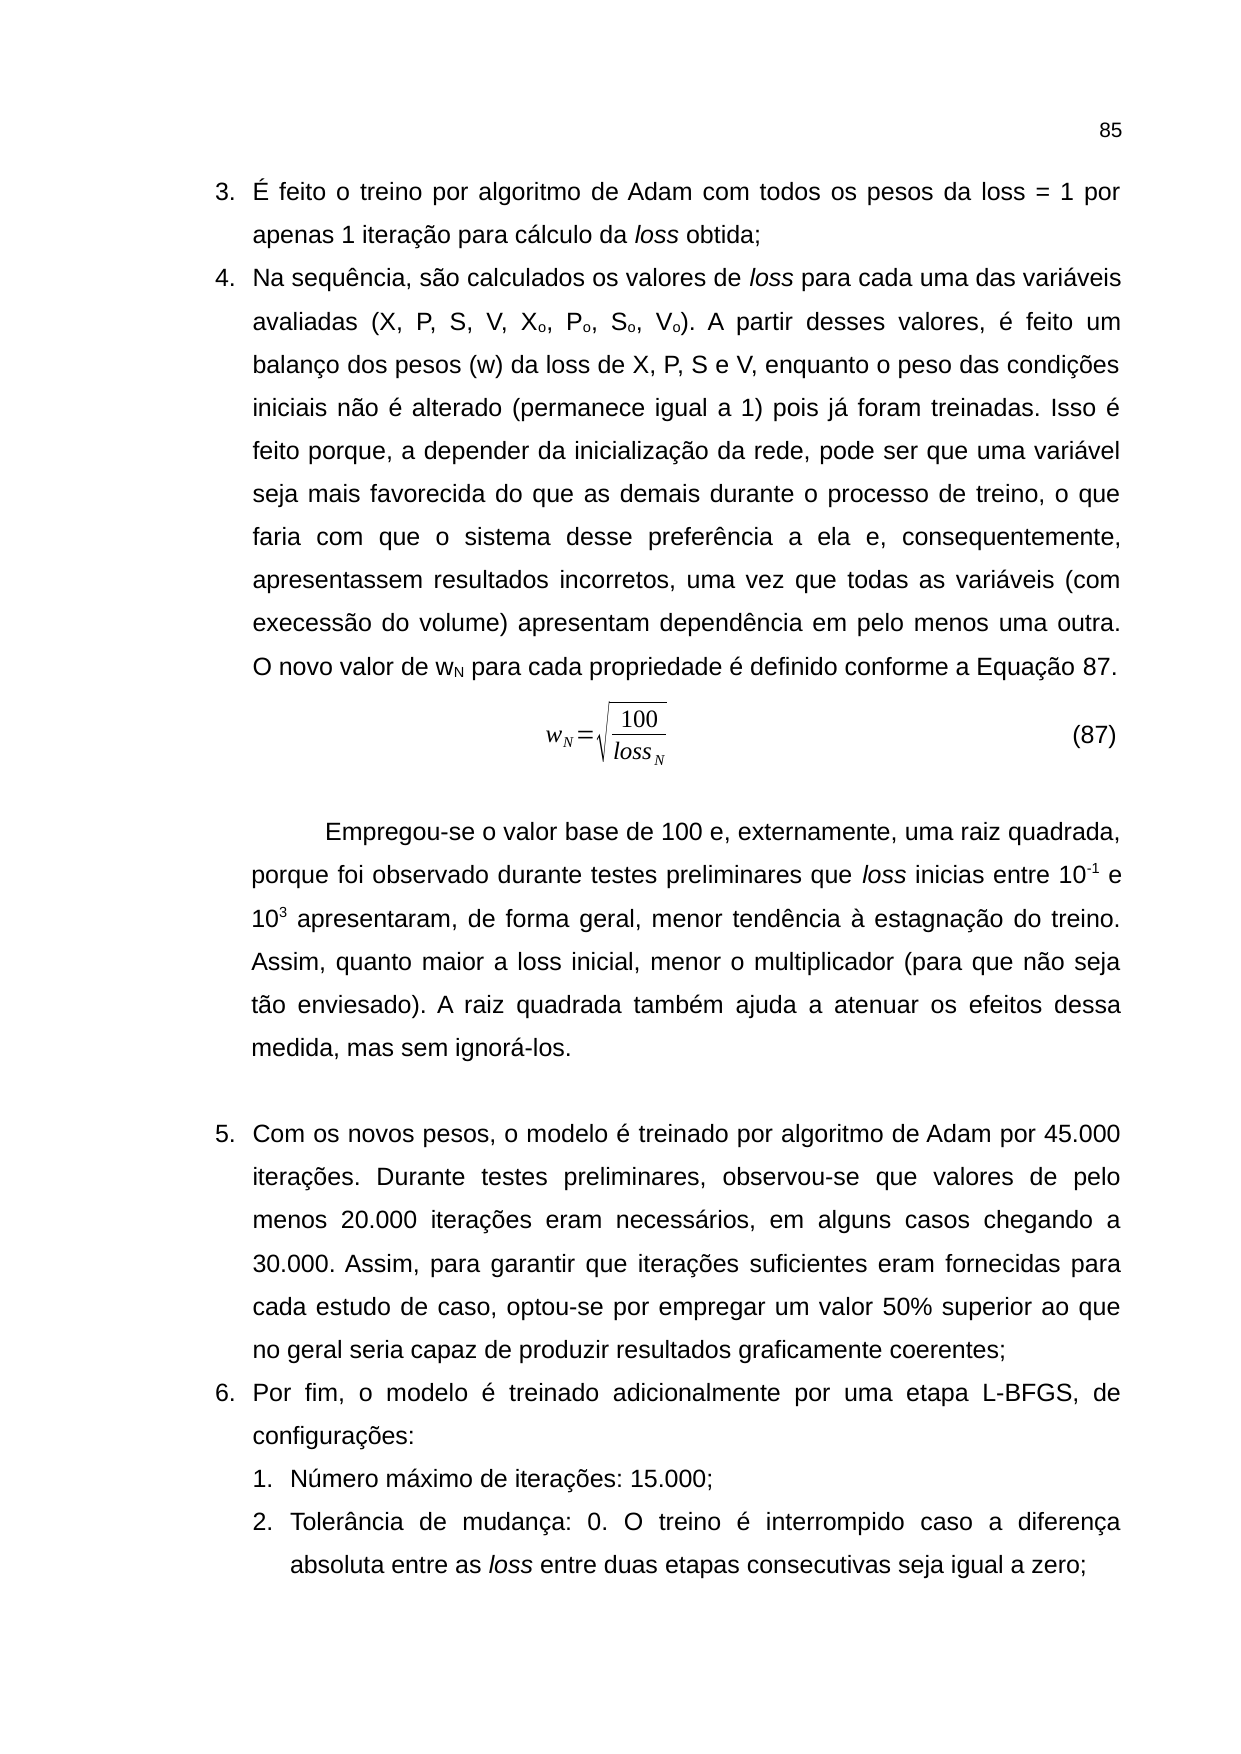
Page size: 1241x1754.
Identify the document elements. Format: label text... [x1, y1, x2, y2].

list Na sequência, são calculados os valores de loss para cada uma das variáveis avaliadas (X, P, S, V, Xo, Po, So, Vo). A partir desses valores, é feito um balanço dos pesos (w) da loss de X, P, S e V, enquanto o peso das condições iniciais não é alterado (permanece igual a 1) pois já foram treinadas. Isso é feito porque, a depender da inicialização da rede, pode ser que uma variável seja mais favorecida do que as demais durante o processo de treino, o que faria com que o sistema desse preferência a ela e, consequentemente, apresentassem resultados incorretos, uma vez que todas as variáveis (com execessão do volume) apresentam dependência em pelo menos uma outra. O novo valor de wN para cada propriedade é definido conforme a Equação 87. [215, 263, 1122, 680]
list Com os novos pesos, o modelo é treinado por algoritmo de Adam por 45.000 iterações. Durante testes preliminares, observou-se que valores de pelo menos 20.000 iterações eram necessários, em alguns casos chegando a 30.000. Assim, para garantir que iterações suficientes eram fornecidas para cada estudo de caso, optou-se por empregar um valor 50% superior ao que no geral seria capaz de produzir resultados graficamente coerentes; [215, 1119, 1122, 1363]
table_header (87) [960, 695, 1122, 774]
text Empregou-se o valor base de 100 e, externamente, uma raiz quadrada, porque foi observado durante testes preliminares que loss inicias entre 10-1 e 103 apresentaram, de forma geral, menor tendência à estagnação do treino. Assim, quanto maior a loss inicial, menor o multiplicador (para que não seja tão enviesado). A raiz quadrada também ajuda a atenuar os efeitos dessa medida, mas sem ignorá-los. [251, 817, 1122, 1062]
list Tolerância de mudança: 0. O treino é interrompido caso a diferença absoluta entre as loss entre duas etapas consecutivas seja igual a zero; [252, 1507, 1122, 1579]
table_header [177, 695, 960, 774]
list Por fim, o modelo é treinado adicionalmente por uma etapa L-BFGS, de configurações: [215, 1378, 1122, 1450]
list É feito o treino por algoritmo de Adam com todos os pesos da loss = 1 por apenas 1 iteração para cálculo da loss obtida; [215, 177, 1122, 249]
list Número máximo de iterações: 15.000; [252, 1464, 1122, 1493]
